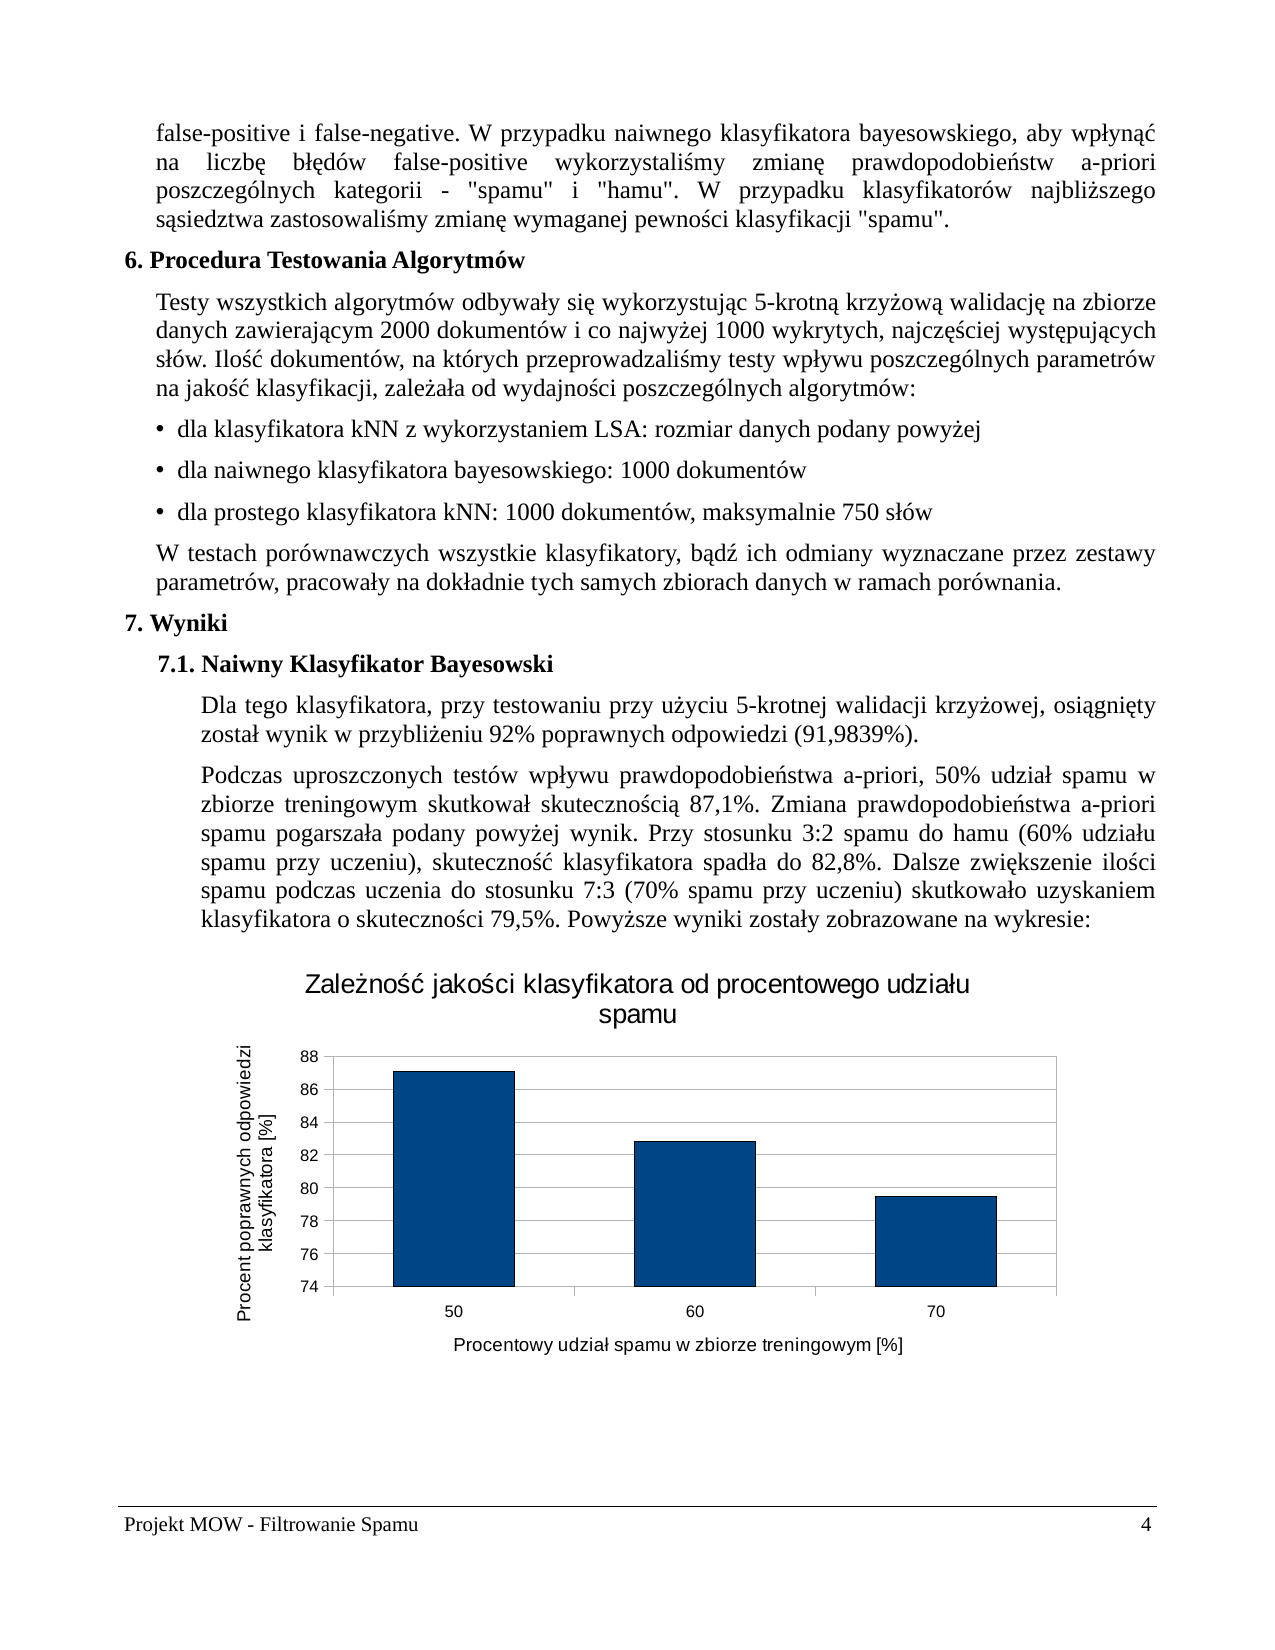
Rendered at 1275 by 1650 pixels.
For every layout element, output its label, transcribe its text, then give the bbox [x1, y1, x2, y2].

list Wyniki [118, 608, 1157, 637]
list dla prostego klasyfikatora kNN: 1000 dokumentów, maksymalnie 750 słów [156, 497, 1157, 526]
list Dla tego klasyfikatora, przy testowaniu przy użyciu 5-krotnej walidacji krzyżowej, osiągnięty został wynik w przybliżeniu 92% poprawnych odpowiedzi (91,9839%). [151, 691, 1157, 748]
list Procedura Testowania Algorytmów [118, 246, 1157, 274]
list Testy wszystkich algorytmów odbywały się wykorzystując 5-krotną krzyżową walidację na zbiorze danych zawierającym 2000 dokumentów i co najwyżej 1000 wykrytych, najczęściej występujących słów. Ilość dokumentów, na których przeprowadzaliśmy testy wpływu poszczególnych parametrów na jakość klasyfikacji, zależała od wydajności poszczególnych algorytmów: [118, 287, 1157, 402]
list dla klasyfikatora kNN z wykorzystaniem LSA: rozmiar danych podany powyżej [156, 414, 1157, 443]
list false-positive i false-negative. W przypadku naiwnego klasyfikatora bayesowskiego, aby wpłynąć na liczbę błędów false-positive wykorzystaliśmy zmianę prawdopodobieństw a-priori poszczególnych kategorii - "spamu" i "hamu". W przypadku klasyfikatorów najbliższego sąsiedztwa zastosowaliśmy zmianę wymaganej pewności klasyfikacji "spamu". [118, 118, 1157, 233]
list Naiwny Klasyfikator Bayesowski [151, 649, 1157, 678]
list Podczas uproszczonych testów wpływu prawdopodobieństwa a-priori, 50% udział spamu w zbiorze treningowym skutkował skutecznością 87,1%. Zmiana prawdopodobieństwa a-priori spamu pogarszała podany powyżej wynik. Przy stosunku 3:2 spamu do hamu (60% udziału spamu przy uczeniu), skuteczność klasyfikatora spadła do 82,8%. Dalsze zwiększenie ilości spamu podczas uczenia do stosunku 7:3 (70% spamu przy uczeniu) skutkowało uzyskaniem klasyfikatora o skuteczności 79,5%. Powyższe wyniki zostały zobrazowane na wykresie: [151, 761, 1157, 933]
list dla naiwnego klasyfikatora bayesowskiego: 1000 dokumentów [156, 456, 1157, 484]
list W testach porównawczych wszystkie klasyfikatory, bądź ich odmiany wyznaczane przez zestawy parametrów, pracowały na dokładnie tych samych zbiorach danych w ramach porównania. [118, 538, 1157, 596]
